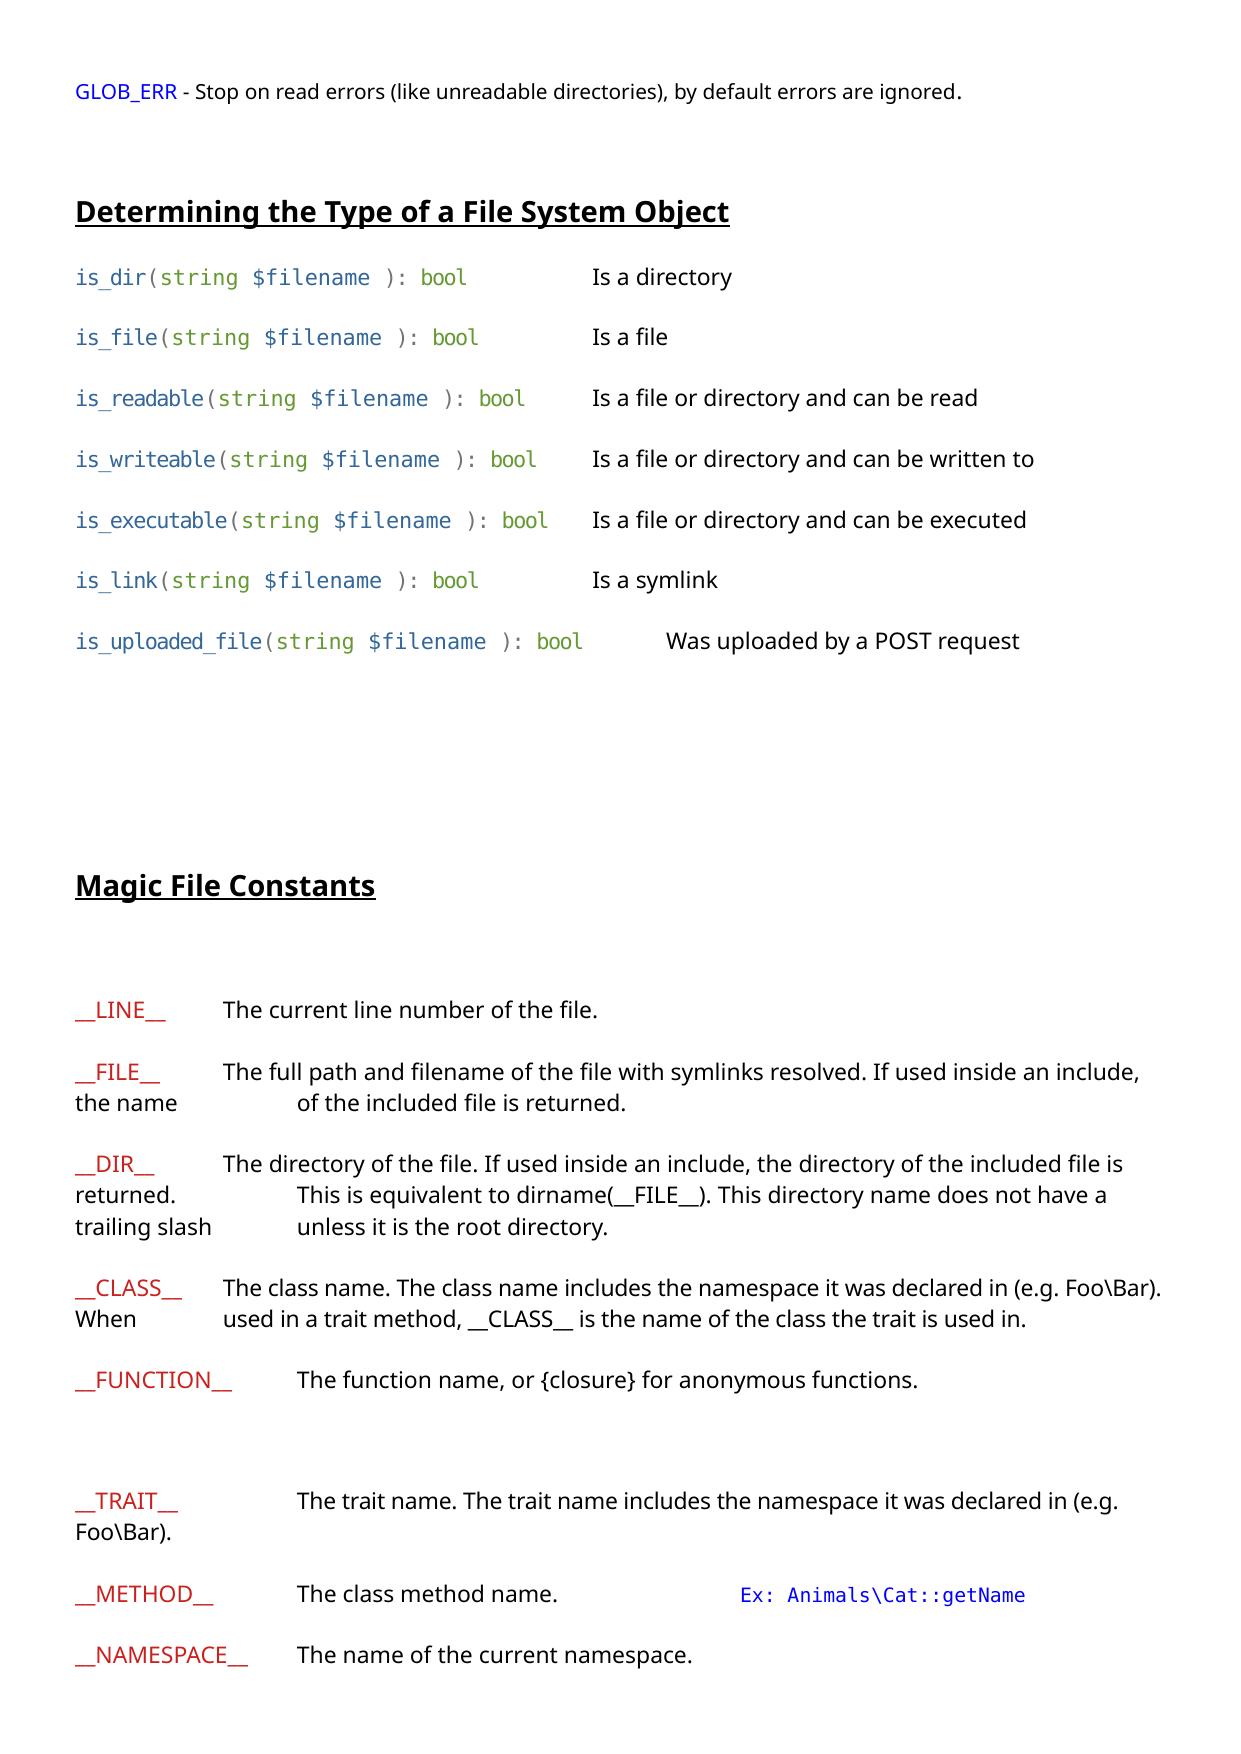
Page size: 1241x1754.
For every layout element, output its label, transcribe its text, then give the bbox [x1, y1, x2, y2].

list GLOB_ERR - Stop on read errors (like unreadable directories), by default errors are ignored. [75, 75, 1166, 106]
text __METHOD__ The class method name. Ex: Animals\Cat::getName [75, 1578, 1166, 1609]
text is_readable(string $filename ): bool Is a file or directory and can be read [75, 382, 1166, 413]
text is_file(string $filename ): bool Is a file [75, 321, 1166, 353]
text is_writeable(string $filename ): bool Is a file or directory and can be written to [75, 443, 1166, 474]
text Magic File Constants [75, 865, 1166, 904]
text __DIR__ The directory of the file. If used inside an include, the directory of the included file is returned. This is equivalent to dirname(__FILE__). This directory name does not have a trailing slash unless it is the root directory. [75, 1148, 1166, 1242]
text __FUNCTION__ The function name, or {closure} for anonymous functions. [75, 1364, 1166, 1395]
text is_executable(string $filename ): bool Is a file or directory and can be executed [75, 503, 1166, 535]
text __LINE__ The current line number of the file. [75, 994, 1166, 1025]
text Determining the Type of a File System Object [75, 191, 1166, 231]
text is_uploaded_file(string $filename ): bool Was uploaded by a POST request [75, 625, 1166, 656]
text __TRAIT__ The trait name. The trait name includes the namespace it was declared in (e.g. Foo\Bar). [75, 1485, 1166, 1548]
text is_dir(string $filename ): bool Is a directory [75, 261, 1166, 292]
text __FILE__ The full path and filename of the file with symlinks resolved. If used inside an include, the name of the included file is returned. [75, 1055, 1166, 1118]
text is_link(string $filename ): bool Is a symlink [75, 564, 1166, 596]
text __CLASS__ The class name. The class name includes the namespace it was declared in (e.g. Foo\Bar). When used in a trait method, __CLASS__ is the name of the class the trait is used in. [75, 1272, 1166, 1334]
text __NAMESPACE__ The name of the current namespace. [75, 1639, 1166, 1670]
